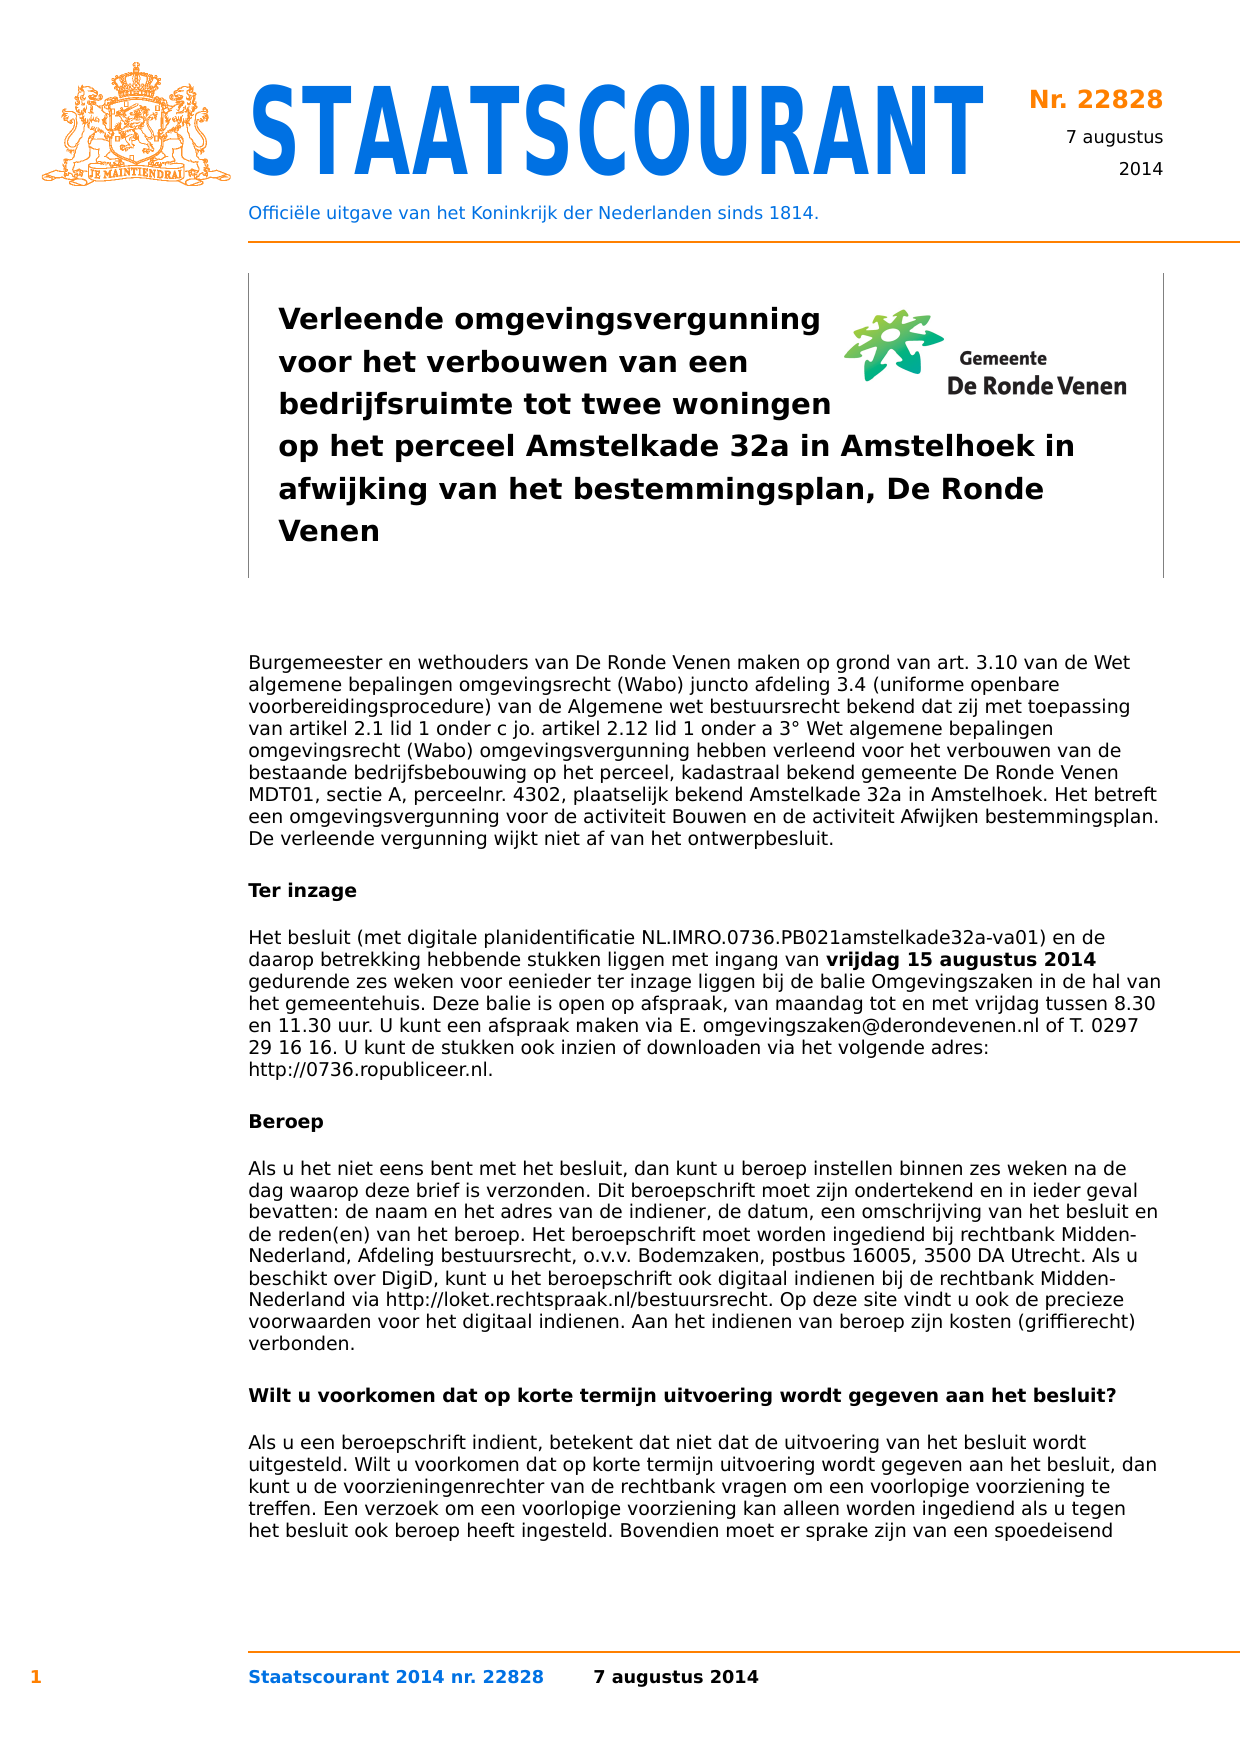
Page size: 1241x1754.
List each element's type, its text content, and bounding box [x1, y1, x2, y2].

table_cell 7 augustus [998, 121, 1240, 153]
subtitle Beroep [248, 1111, 1163, 1132]
subtitle Verleende omgevingsvergunning voor het verbouwen van een bedrijfsruimte tot twee woningen op het perceel Amstelkade 32a in Amstelhoek in afwijking van het bestemmingsplan, De Ronde Venen [249, 273, 1163, 578]
picture [41, 62, 231, 186]
table_cell Officiële uitgave van het Koninkrijk der Nederlanden sinds 1814. [248, 203, 1240, 241]
table_header Nr. 22828 [998, 62, 1240, 121]
table_header STAATSCOURANT [248, 62, 998, 203]
text Burgemeester en wethouders van De Ronde Venen maken op grond van art. 3.10 van de Wet algemene bepalingen omgevingsrecht (Wabo) juncto afdeling 3.4 (uniforme openbare voorbereidingsprocedure) van de Algemene wet bestuursrecht bekend dat zij met toepassing van artikel 2.1 lid 1 onder c jo. artikel 2.12 lid 1 onder a 3° Wet algemene bepalingen omgevingsrecht (Wabo) omgevingsvergunning hebben verleend voor het verbouwen van de bestaande bedrijfsbebouwing op het perceel, kadastraal bekend gemeente De Ronde Venen MDT01, sectie A, perceelnr. 4302, plaatselijk bekend Amstelkade 32a in Amstelhoek. Het betreft een omgevingsvergunning voor de activiteit Bouwen en de activiteit Afwijken bestemmingsplan. De verleende vergunning wijkt niet af van het ontwerpbesluit. [248, 652, 1163, 850]
text Het besluit (met digitale planidentificatie NL.IMRO.0736.PB021amstelkade32a-va01) en de daarop betrekking hebbende stukken liggen met ingang van vrijdag 15 augustus 2014 gedurende zes weken voor eenieder ter inzage liggen bij de balie Omgevingszaken in de hal van het gemeentehuis. Deze balie is open op afspraak, van maandag tot en met vrijdag tussen 8.30 en 11.30 uur. U kunt een afspraak maken via E. omgevingszaken@derondevenen.nl of T. 0297 29 16 16. U kunt de stukken ook inzien of downloaden via het volgende adres: http://0736.ropubliceer.nl. [248, 927, 1163, 1081]
picture [838, 302, 1134, 403]
subtitle Wilt u voorkomen dat op korte termijn uitvoering wordt gegeven aan het besluit? [248, 1385, 1163, 1407]
text Als u een beroepschrift indient, betekent dat niet dat de uitvoering van het besluit wordt uitgesteld. Wilt u voorkomen dat op korte termijn uitvoering wordt gegeven aan het besluit, dan kunt u de voorzieningenrechter van de rechtbank vragen om een voorlopige voorziening te treffen. Een verzoek om een voorlopige voorziening kan alleen worden ingediend als u tegen het besluit ook beroep heeft ingesteld. Bovendien moet er sprake zijn van een spoedeisend [248, 1432, 1163, 1542]
table_cell 2014 [998, 153, 1240, 203]
subtitle Ter inzage [248, 880, 1163, 902]
table_header [25, 62, 248, 241]
text Als u het niet eens bent met het besluit, dan kunt u beroep instellen binnen zes weken na de dag waarop deze brief is verzonden. Dit beroepschrift moet zijn ondertekend en in ieder geval bevatten: de naam en het adres van de indiener, de datum, een omschrijving van het besluit en de reden(en) van het beroep. Het beroepschrift moet worden ingediend bij rechtbank Midden-Nederland, Afdeling bestuursrecht, o.v.v. Bodemzaken, postbus 16005, 3500 DA Utrecht. Als u beschikt over DigiD, kunt u het beroepschrift ook digitaal indienen bij de rechtbank Midden-Nederland via http://loket.rechtspraak.nl/bestuursrecht. Op deze site vindt u ook de precieze voorwaarden voor het digitaal indienen. Aan het indienen van beroep zijn kosten (griffierecht) verbonden. [248, 1157, 1163, 1355]
